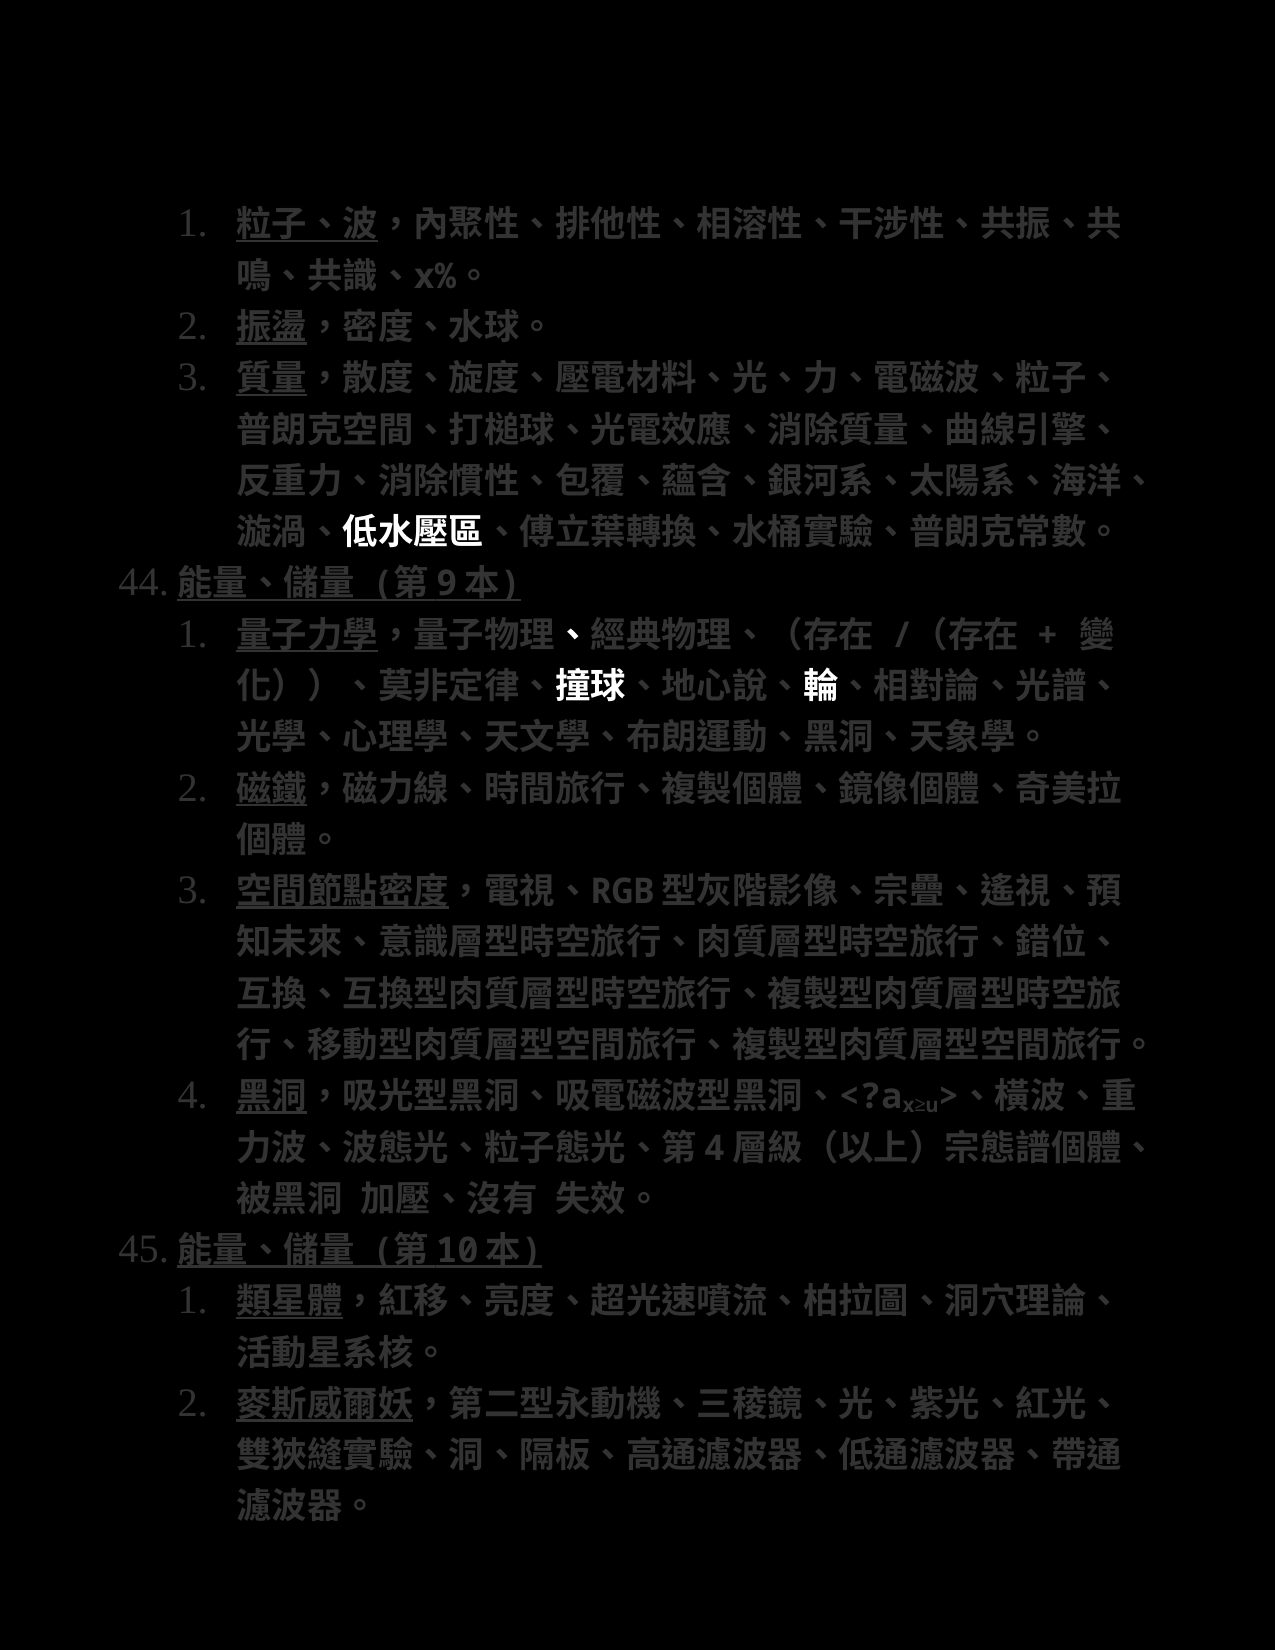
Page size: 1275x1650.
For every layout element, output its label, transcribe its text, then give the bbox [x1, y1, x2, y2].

list 質量，散度、旋度、壓電材料、光、力、電磁波、粒子、普朗克空間、打槌球、光電效應、消除質量、曲線引擎、反重力、消除慣性、包覆、蘊含、銀河系、太陽系、海洋、漩渦、低水壓區、傅立葉轉換、水桶實驗、普朗克常數。 [177, 350, 1157, 555]
list 空間節點密度，電視、RGB型灰階影像、宗疊、遙視、預知未來、意識層型時空旅行、肉質層型時空旅行、錯位、互換、互換型肉質層型時空旅行、複製型肉質層型時空旅行、移動型肉質層型空間旅行、複製型肉質層型空間旅行。 [177, 862, 1157, 1067]
list 量子力學，量子物理、經典物理、（存在 /（存在 + 變化））、莫非定律、撞球、地心說、輪、相對論、光譜、光學、心理學、天文學、布朗運動、黑洞、天象學。 [177, 606, 1157, 760]
list 振盪，密度、水球。 [177, 298, 1157, 350]
list 粒子、波，內聚性、排他性、相溶性、干涉性、共振、共鳴、共識、x%。 [177, 196, 1157, 298]
list 黑洞，吸光型黑洞、吸電磁波型黑洞、<?ax≥u>、橫波、重力波、波態光、粒子態光、第4層級（以上）宗態譜個體、被黑洞 加壓、沒有 失效。 [177, 1067, 1157, 1221]
list 能量、儲量 (第10本) [118, 1221, 1157, 1273]
list 能量、儲量 (第9本) [118, 555, 1157, 606]
list 類星體，紅移、亮度、超光速噴流、柏拉圖、洞穴理論、活動星系核。 [177, 1273, 1157, 1375]
list 磁鐵，磁力線、時間旅行、複製個體、鏡像個體、奇美拉個體。 [177, 760, 1157, 862]
list 麥斯威爾妖，第二型永動機、三稜鏡、光、紫光、紅光、雙狹縫實驗、洞、隔板、高通濾波器、低通濾波器、帶通濾波器。 [177, 1375, 1157, 1529]
